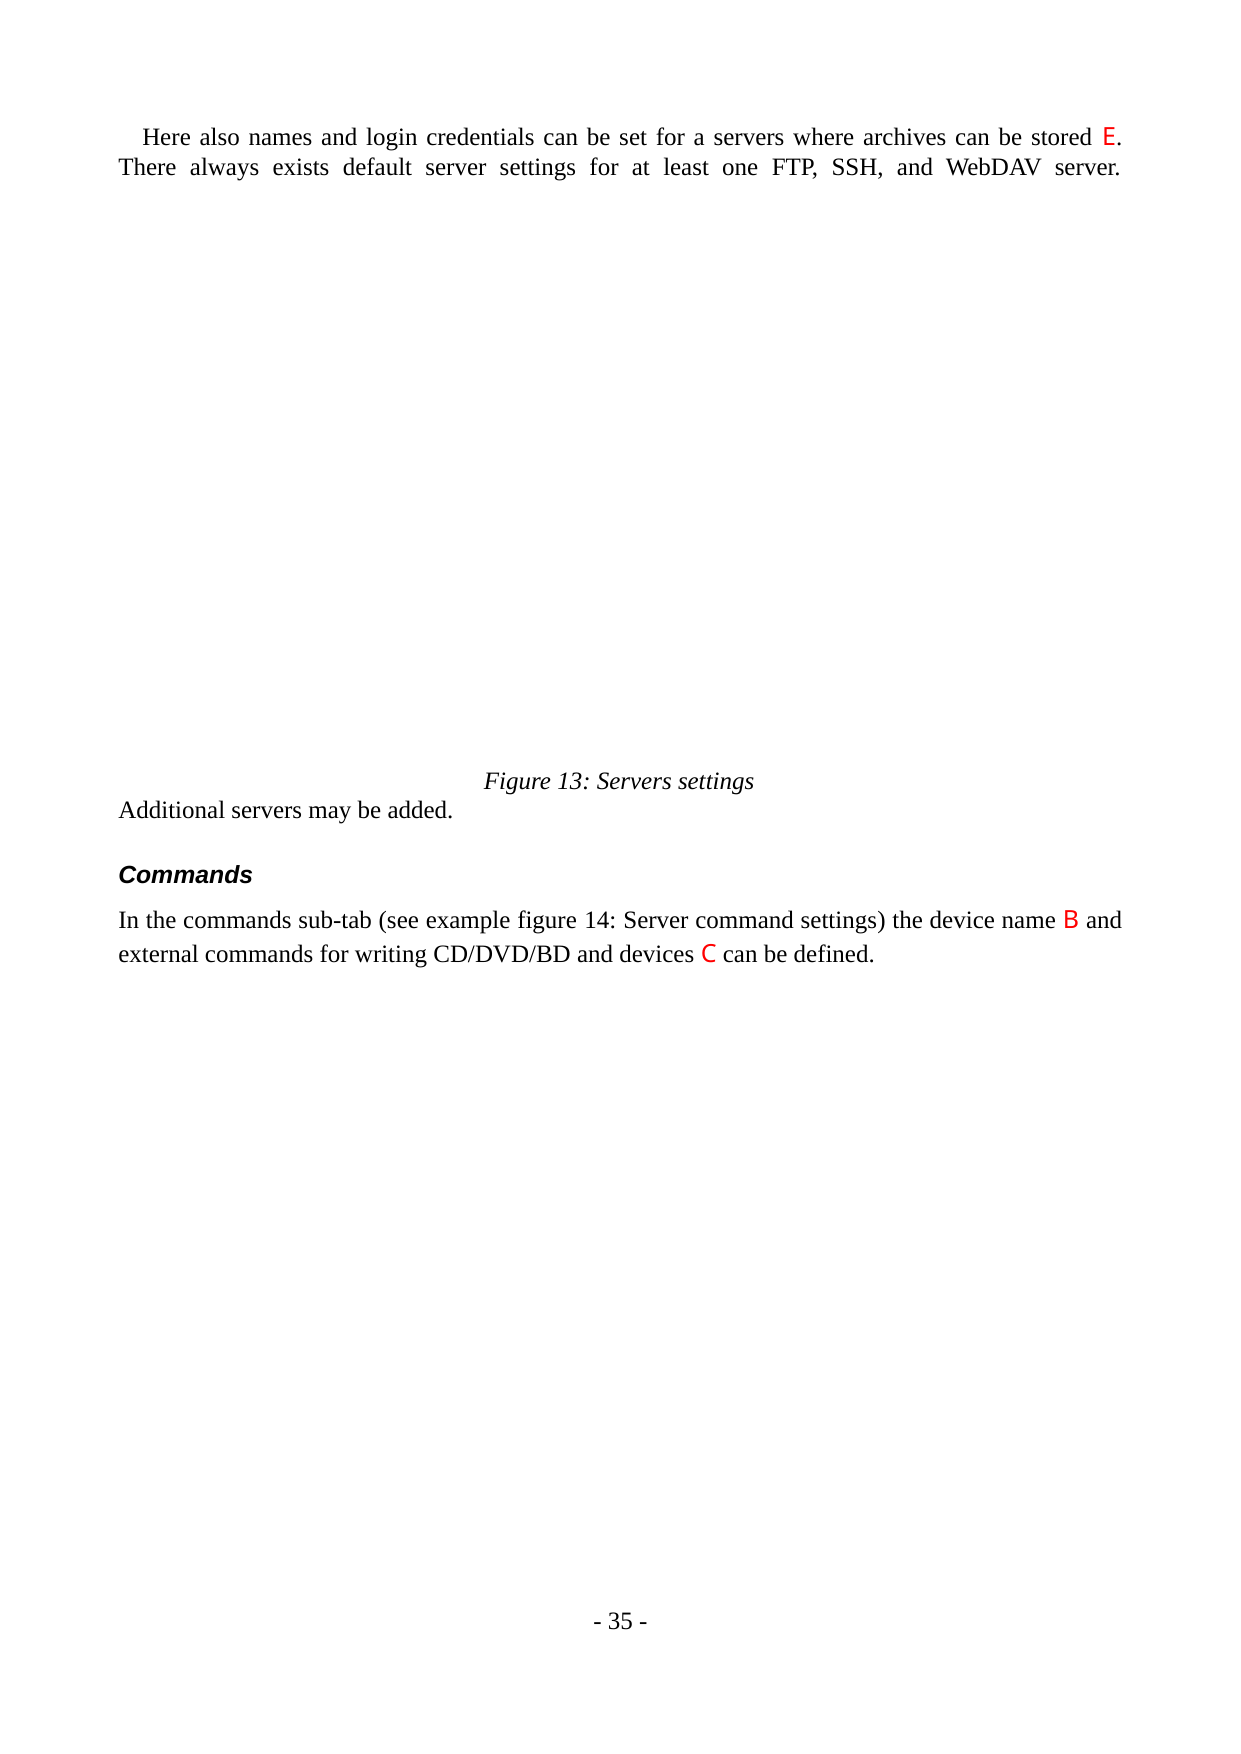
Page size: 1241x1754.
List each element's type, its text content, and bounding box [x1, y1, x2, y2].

subtitle Commands [118, 861, 1122, 889]
text In the commands sub-tab (see example figure 14: Server command settings) the device name B and external commands for writing CD/DVD/BD and devices C can be defined. [118, 902, 1122, 970]
text Figure 13: Servers settings [118, 220, 1122, 795]
text Additional servers may be added. [118, 795, 1122, 824]
text Here also names and login credentials can be set for a servers where archives can be stored E. There always exists default server settings for at least one FTP, SSH, and WebDAV server. [118, 118, 1122, 220]
